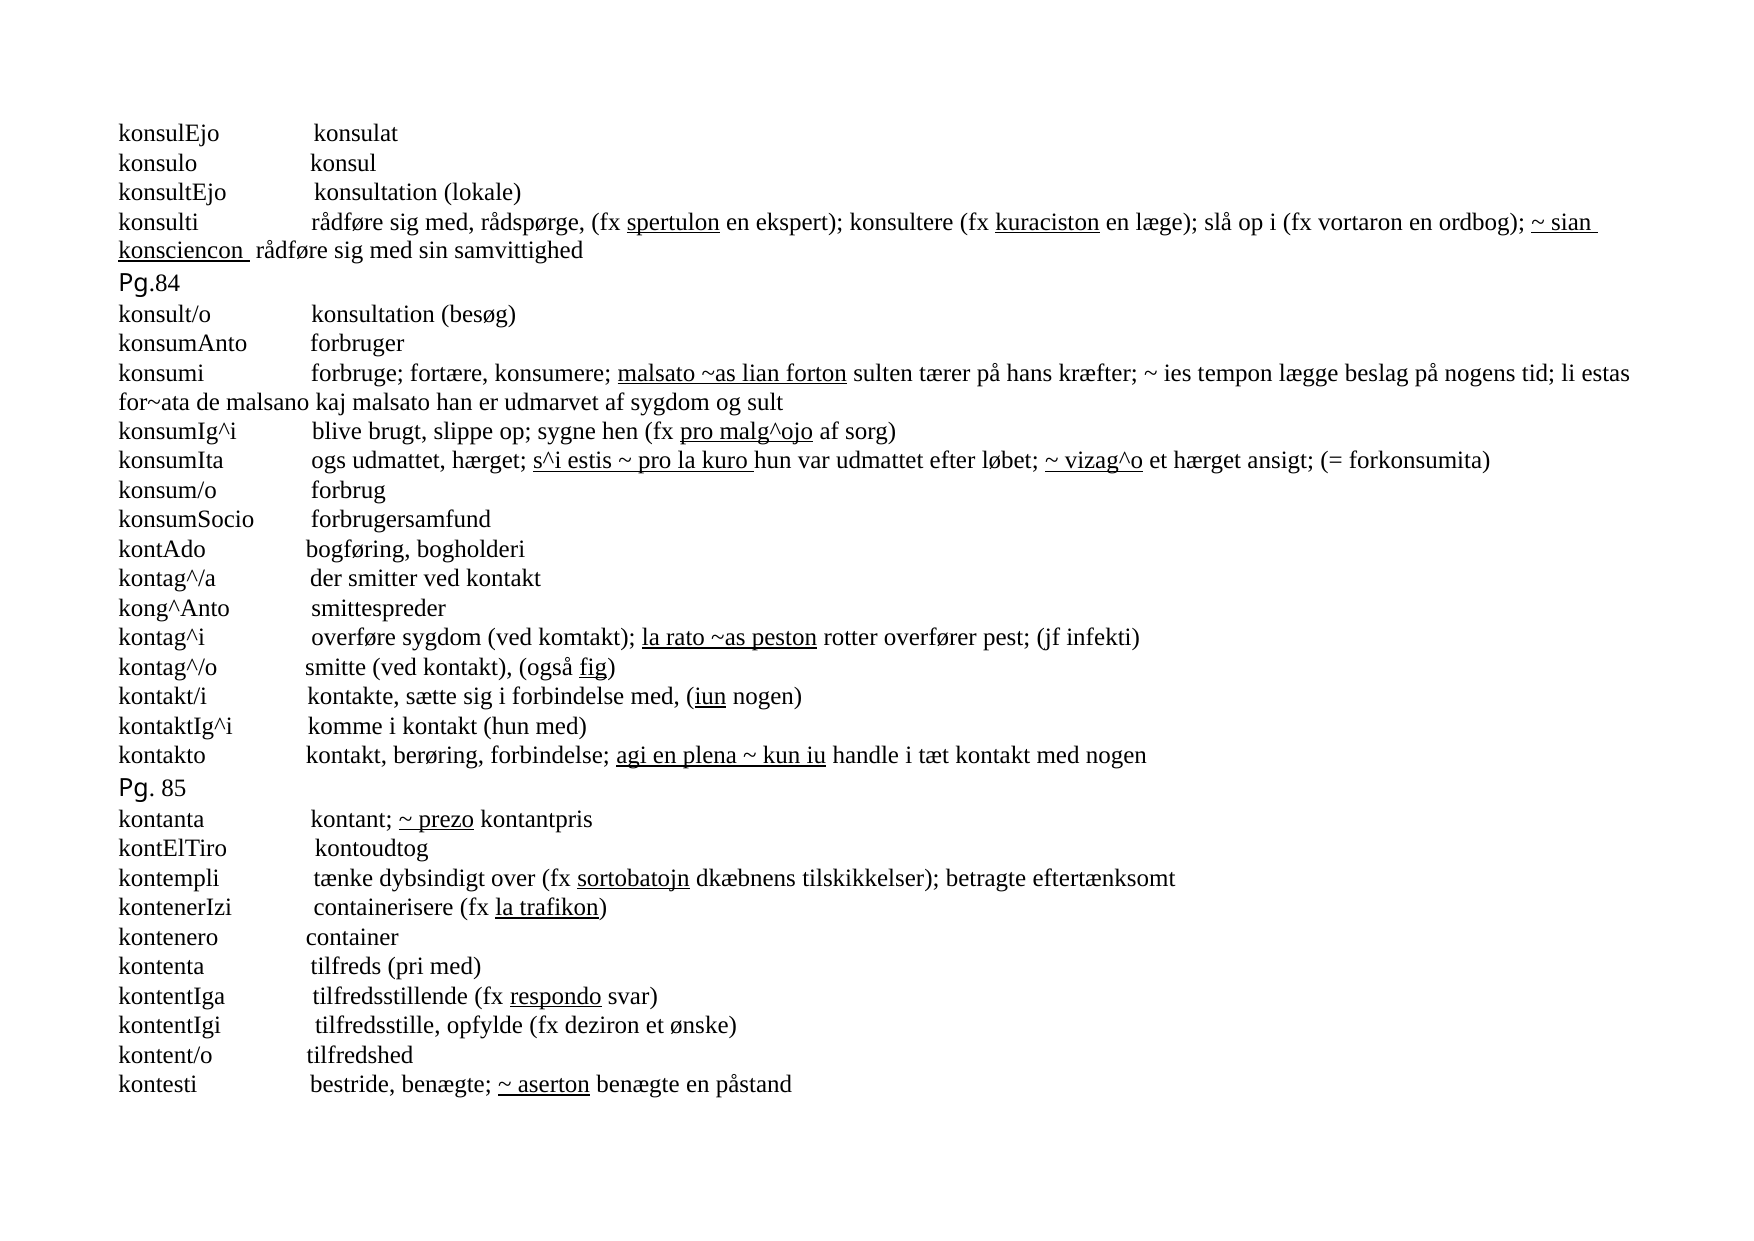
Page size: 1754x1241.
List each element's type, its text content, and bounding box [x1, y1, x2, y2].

text kontentIgi tilfredsstille, opfylde (fx deziron et ønske) [118, 1010, 1636, 1040]
text konsulEjo konsulat [118, 118, 1636, 148]
text konsumAnto forbruger [118, 328, 1636, 358]
text konsultEjo konsultation (lokale) [118, 177, 1636, 207]
text kontaktIg^i komme i kontakt (hun med) [118, 711, 1636, 740]
text kontag^/a der smitter ved kontakt [118, 563, 1636, 593]
text kontesti bestride, benægte; ~ aserton benægte en påstand [118, 1069, 1636, 1099]
text kontAdo bogføring, bogholderi [118, 534, 1636, 563]
text kontentIga tilfredsstillende (fx respondo svar) [118, 981, 1636, 1010]
text kontenta tilfreds (pri med) [118, 951, 1636, 981]
text konsum/o forbrug [118, 475, 1636, 504]
text konsult/o konsultation (besøg) [118, 299, 1636, 328]
text kontempli tænke dybsindigt over (fx sortobatojn dkæbnens tilskikkelser); betragte eftertænksomt [118, 863, 1636, 892]
text kontakt/i kontakte, sætte sig i forbindelse med, (iun nogen) [118, 681, 1636, 711]
text kontElTiro kontoudtog [118, 833, 1636, 863]
text kontenerIzi containerisere (fx la trafikon) [118, 892, 1636, 922]
text konsumIg^i blive brugt, slippe op; sygne hen (fx pro malg^ojo af sorg) [118, 416, 1636, 446]
text Pg. 85 [118, 770, 1636, 804]
text kontakto kontakt, berøring, forbindelse; agi en plena ~ kun iu handle i tæt kontakt med nogen [118, 740, 1636, 770]
text konsulti rådføre sig med, rådspørge, (fx spertulon en ekspert); konsultere (fx kuraciston en læge); slå op i (fx vortaron en ordbog); ~ sian konsciencon rådføre sig med sin samvittighed [118, 207, 1636, 265]
text kontent/o tilfredshed [118, 1040, 1636, 1069]
text kontanta kontant; ~ prezo kontantpris [118, 804, 1636, 833]
text konsumSocio forbrugersamfund [118, 504, 1636, 534]
text konsulo konsul [118, 148, 1636, 177]
text kontenero container [118, 922, 1636, 951]
text konsumIta ogs udmattet, hærget; s^i estis ~ pro la kuro hun var udmattet efter løbet; ~ vizag^o et hærget ansigt; (= forkonsumita) [118, 446, 1636, 475]
text Pg.84 [118, 265, 1636, 299]
text kong^Anto smittespreder [118, 593, 1636, 622]
text kontag^/o smitte (ved kontakt), (også fig) [118, 652, 1636, 681]
text kontag^i overføre sygdom (ved komtakt); la rato ~as peston rotter overfører pest; (jf infekti) [118, 622, 1636, 652]
text konsumi forbruge; fortære, konsumere; malsato ~as lian forton sulten tærer på hans kræfter; ~ ies tempon lægge beslag på nogens tid; li estas for~ata de malsano kaj malsato han er udmarvet af sygdom og sult [118, 358, 1636, 416]
